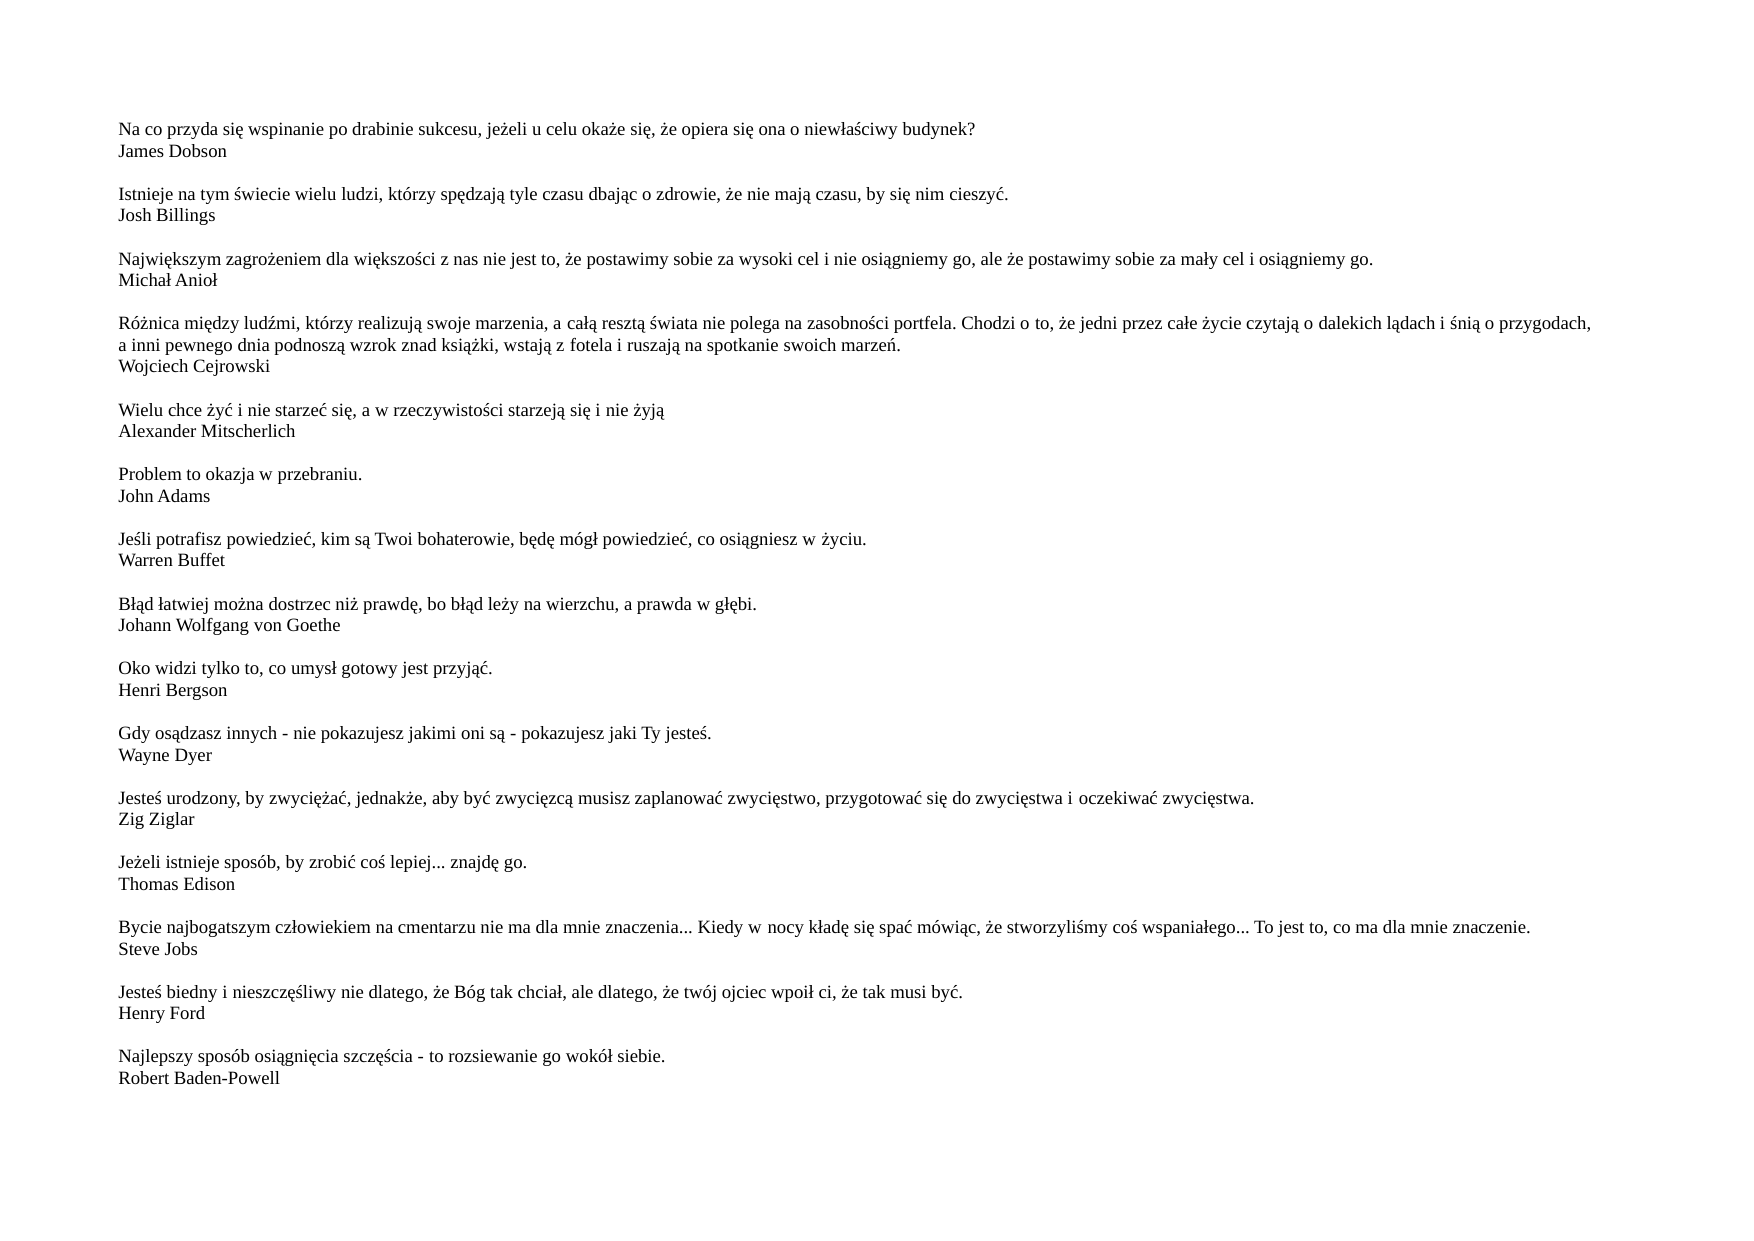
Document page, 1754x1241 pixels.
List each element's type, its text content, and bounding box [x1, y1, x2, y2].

text Alexander Mitscherlich [118, 420, 1636, 442]
text Błąd łatwiej można dostrzec niż prawdę, bo błąd leży na wierzchu, a prawda w głębi. [118, 592, 1636, 614]
text James Dobson [118, 140, 1636, 161]
text Jeżeli istnieje sposób, by zrobić coś lepiej... znajdę go. [118, 851, 1636, 873]
text Steve Jobs [118, 937, 1636, 959]
text Jeśli potrafisz powiedzieć, kim są Twoi bohaterowie, będę mógł powiedzieć, co osiągniesz w życiu. [118, 528, 1636, 549]
text Bycie najbogatszym człowiekiem na cmentarzu nie ma dla mnie znaczenia... Kiedy w nocy kładę się spać mówiąc, że stworzyliśmy coś wspaniałego... To jest to, co ma dla mnie znaczenie. [118, 916, 1636, 937]
text Zig Ziglar [118, 808, 1636, 830]
text Na co przyda się wspinanie po drabinie sukcesu, jeżeli u celu okaże się, że opiera się ona o niewłaściwy budynek? [118, 118, 1636, 140]
text Najlepszy sposób osiągnięcia szczęścia - to rozsiewanie go wokół siebie. [118, 1045, 1636, 1067]
text Henry Ford [118, 1002, 1636, 1024]
text Wielu chce żyć i nie starzeć się, a w rzeczywistości starzeją się i nie żyją [118, 398, 1636, 420]
text Jesteś biedny i nieszczęśliwy nie dlatego, że Bóg tak chciał, ale dlatego, że twój ojciec wpoił ci, że tak musi być. [118, 981, 1636, 1002]
text Wayne Dyer [118, 743, 1636, 765]
text Warren Buffet [118, 549, 1636, 571]
text Gdy osądzasz innych - nie pokazujesz jakimi oni są - pokazujesz jaki Ty jesteś. [118, 722, 1636, 743]
text Największym zagrożeniem dla większości z nas nie jest to, że postawimy sobie za wysoki cel i nie osiągniemy go, ale że postawimy sobie za mały cel i osiągniemy go. [118, 247, 1636, 269]
text Thomas Edison [118, 873, 1636, 894]
text Josh Billings [118, 204, 1636, 226]
text Wojciech Cejrowski [118, 355, 1636, 377]
text Johann Wolfgang von Goethe [118, 614, 1636, 636]
text Oko widzi tylko to, co umysł gotowy jest przyjąć. [118, 657, 1636, 679]
text Robert Baden-Powell [118, 1067, 1636, 1088]
text Różnica między ludźmi, którzy realizują swoje marzenia, a całą resztą świata nie polega na zasobności portfela. Chodzi o to, że jedni przez całe życie czytają o dalekich lądach i śnią o przygodach, a inni pewnego dnia podnoszą wzrok znad książki, wstają z fotela i ruszają na spotkanie swoich marzeń. [118, 312, 1636, 355]
text Problem to okazja w przebraniu. [118, 463, 1636, 485]
text Henri Bergson [118, 679, 1636, 700]
text Michał Anioł [118, 269, 1636, 291]
text Jesteś urodzony, by zwyciężać, jednakże, aby być zwycięzcą musisz zaplanować zwycięstwo, przygotować się do zwycięstwa i oczekiwać zwycięstwa. [118, 787, 1636, 808]
text John Adams [118, 485, 1636, 506]
text Istnieje na tym świecie wielu ludzi, którzy spędzają tyle czasu dbając o zdrowie, że nie mają czasu, by się nim cieszyć. [118, 183, 1636, 204]
